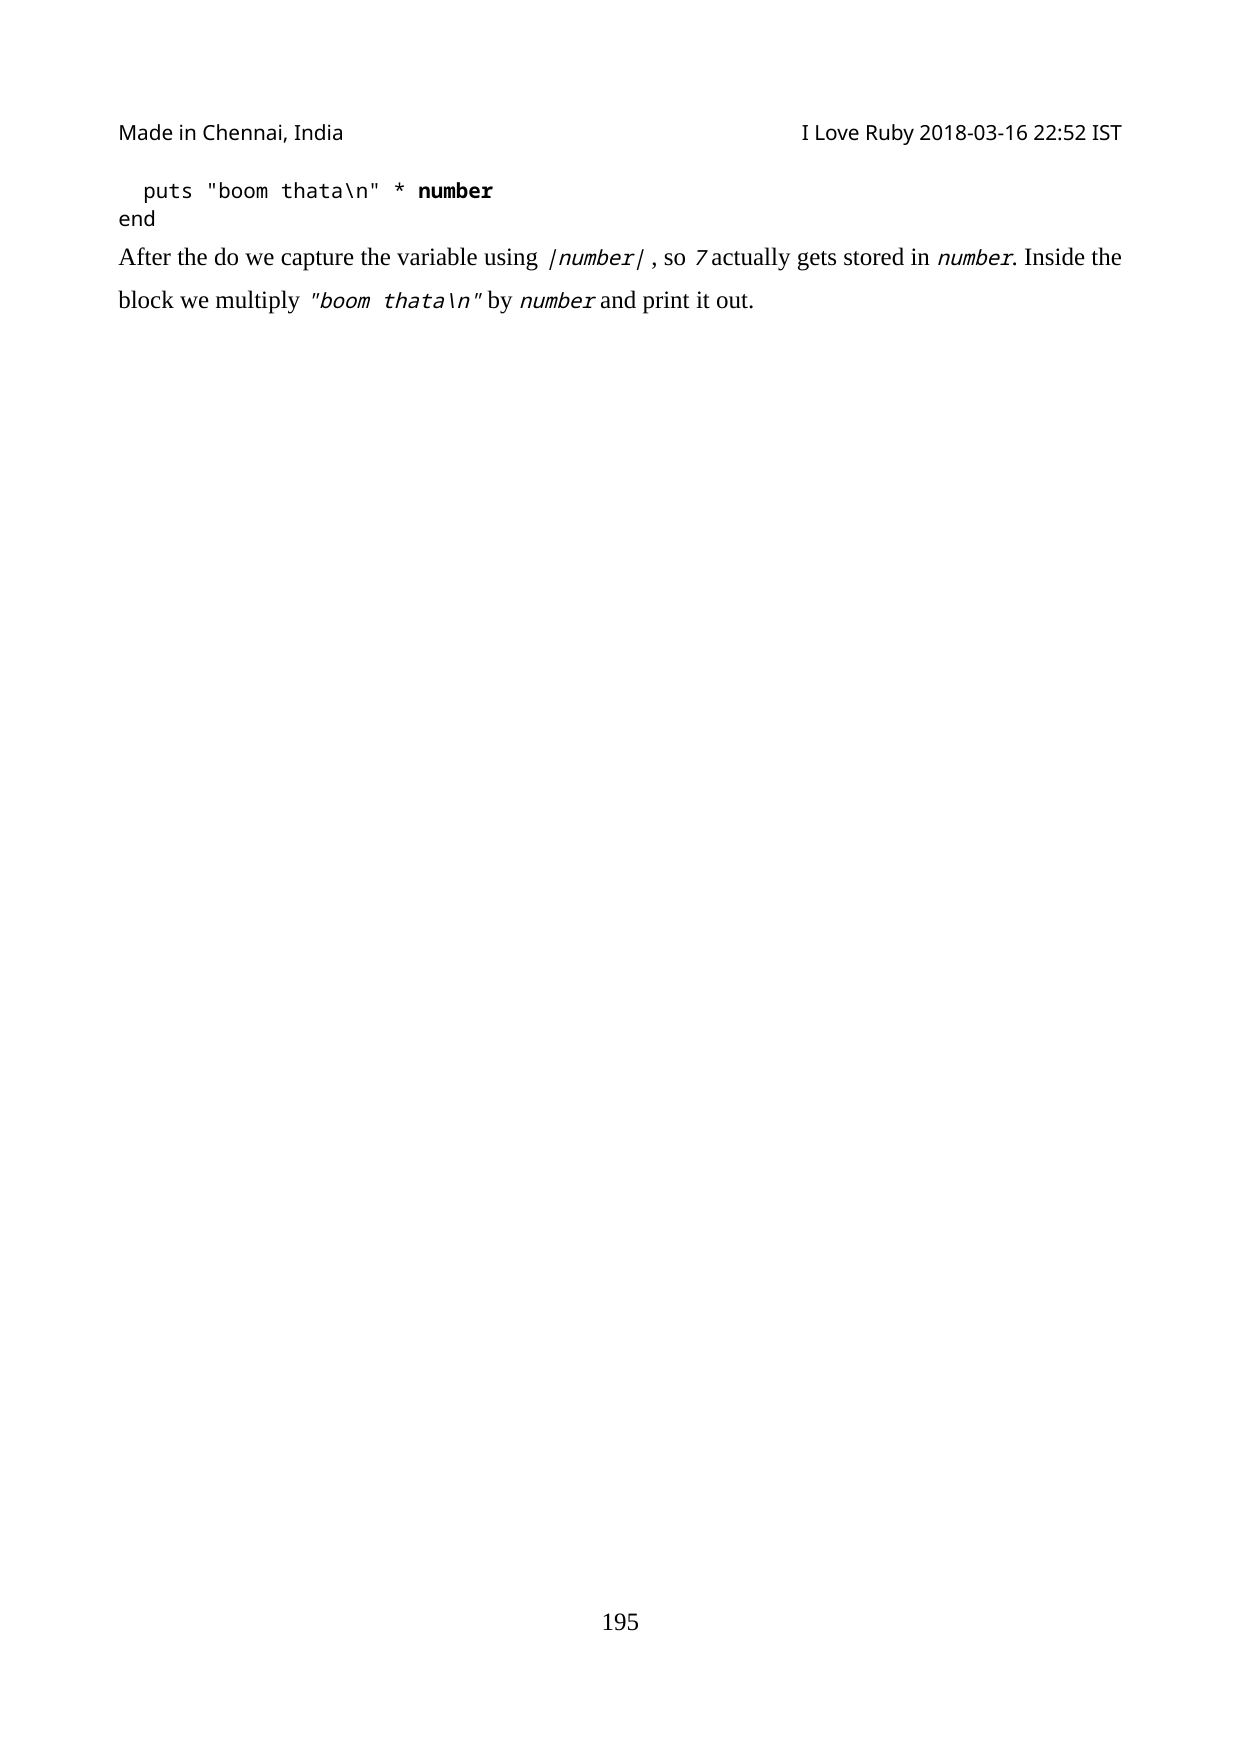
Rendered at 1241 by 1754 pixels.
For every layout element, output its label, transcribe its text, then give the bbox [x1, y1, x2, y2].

text puts "boom thata\n" * number [118, 176, 1122, 204]
text After the do we capture the variable using |number| , so 7 actually gets stored in number. Inside the block we multiply "boom thata\n" by number and print it out. [118, 242, 1122, 315]
text end [118, 204, 1122, 233]
